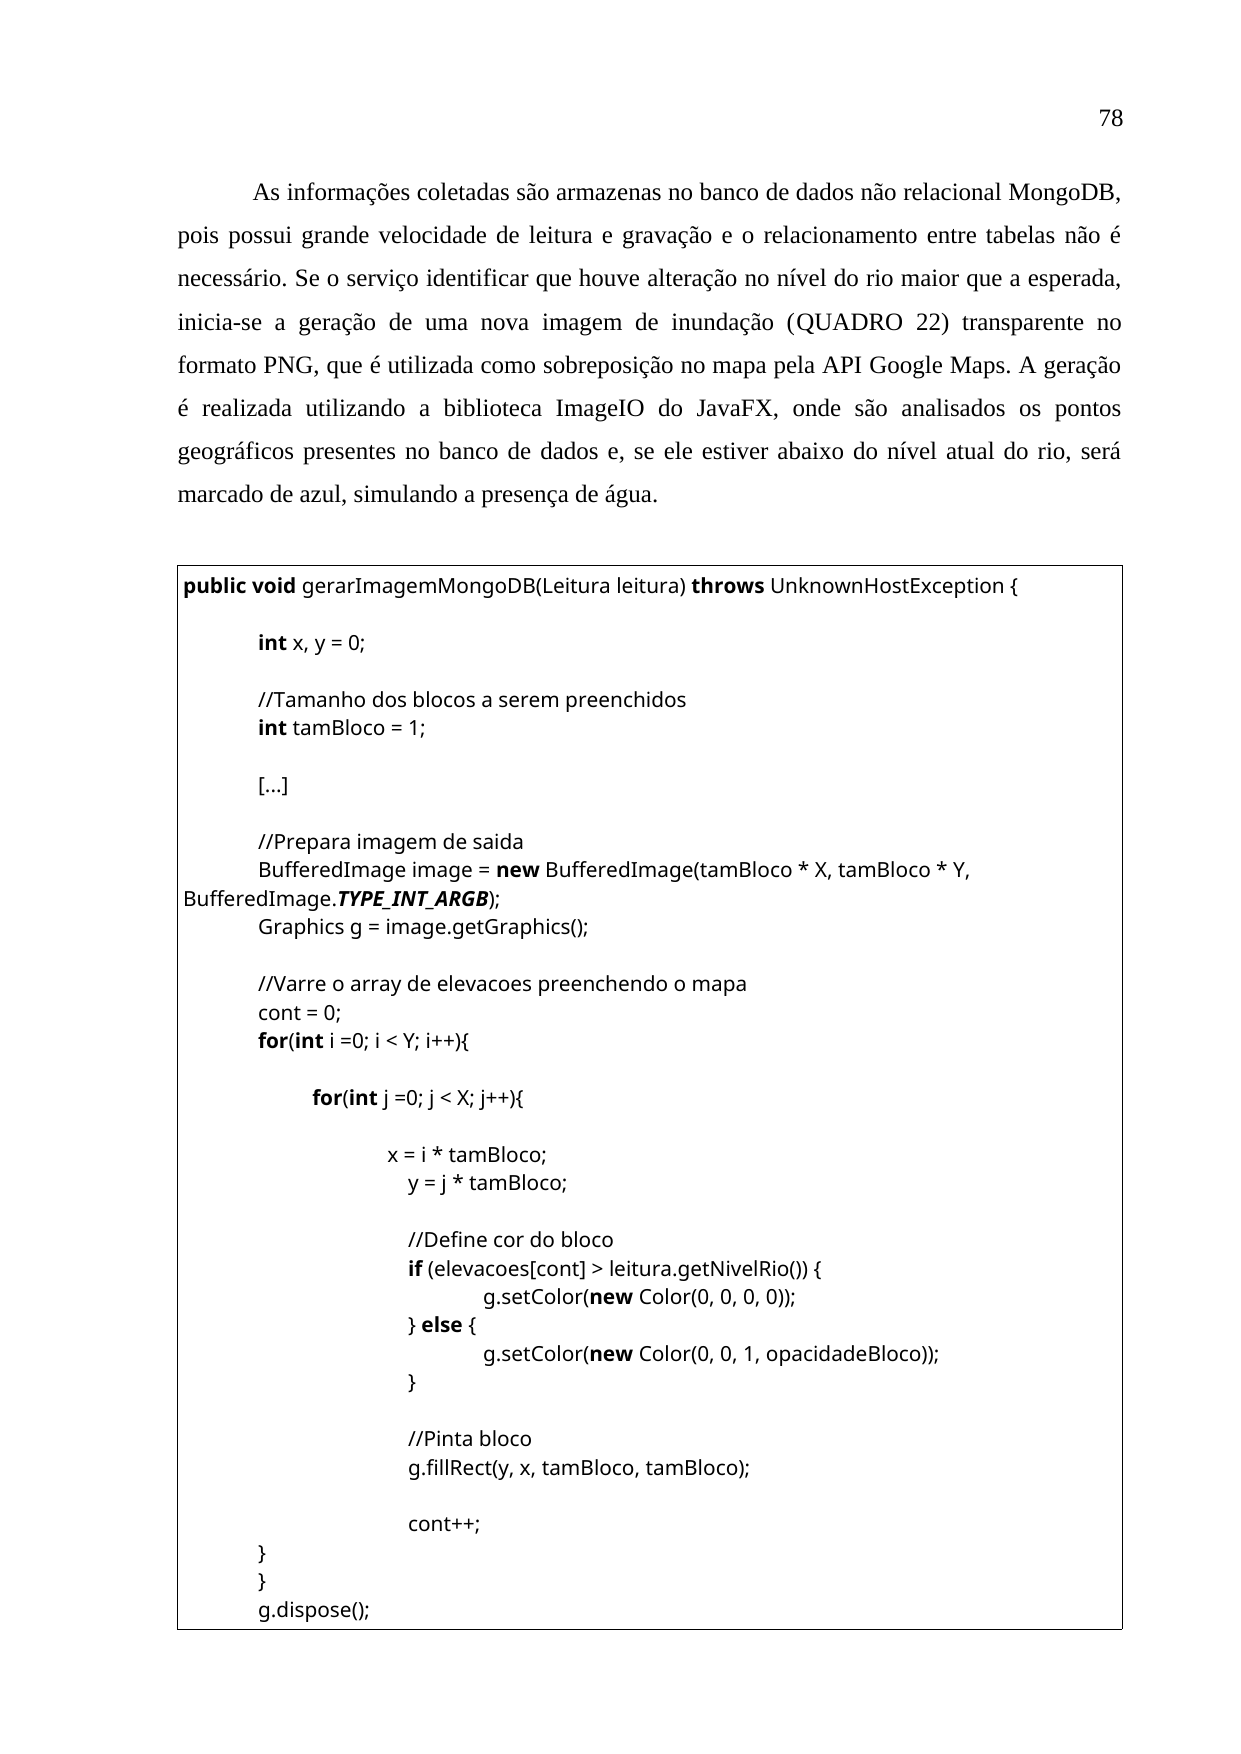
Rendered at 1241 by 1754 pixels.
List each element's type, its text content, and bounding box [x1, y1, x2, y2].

table_header public void gerarImagemMongoDB(Leitura leitura) throws UnknownHostException { int x, y = 0; //Tamanho dos blocos a serem preenchidos int tamBloco = 1; [...] //Prepara imagem de saida BufferedImage image = new BufferedImage(tamBloco * X, tamBloco * Y, BufferedImage.TYPE_INT_ARGB); Graphics g = image.getGraphics(); //Varre o array de elevacoes preenchendo o mapa cont = 0; for(int i =0; i < Y; i++){ for(int j =0; j < X; j++){ x = i * tamBloco; y = j * tamBloco; //Define cor do bloco if (elevacoes[cont] > leitura.getNivelRio()) { g.setColor(new Color(0, 0, 0, 0)); } else { g.setColor(new Color(0, 0, 1, opacidadeBloco)); } //Pinta bloco g.fillRect(y, x, tamBloco, tamBloco); cont++; } } g.dispose(); [178, 566, 1122, 1629]
text As informações coletadas são armazenas no banco de dados não relacional MongoDB, pois possui grande velocidade de leitura e gravação e o relacionamento entre tabelas não é necessário. Se o serviço identificar que houve alteração no nível do rio maior que a esperada, inicia-se a geração de uma nova imagem de inundação (QUADRO 22) transparente no formato PNG, que é utilizada como sobreposição no mapa pela API Google Maps. A geração é realizada utilizando a biblioteca ImageIO do JavaFX, onde são analisados os pontos geográficos presentes no banco de dados e, se ele estiver abaixo do nível atual do rio, será marcado de azul, simulando a presença de água. [177, 177, 1122, 508]
